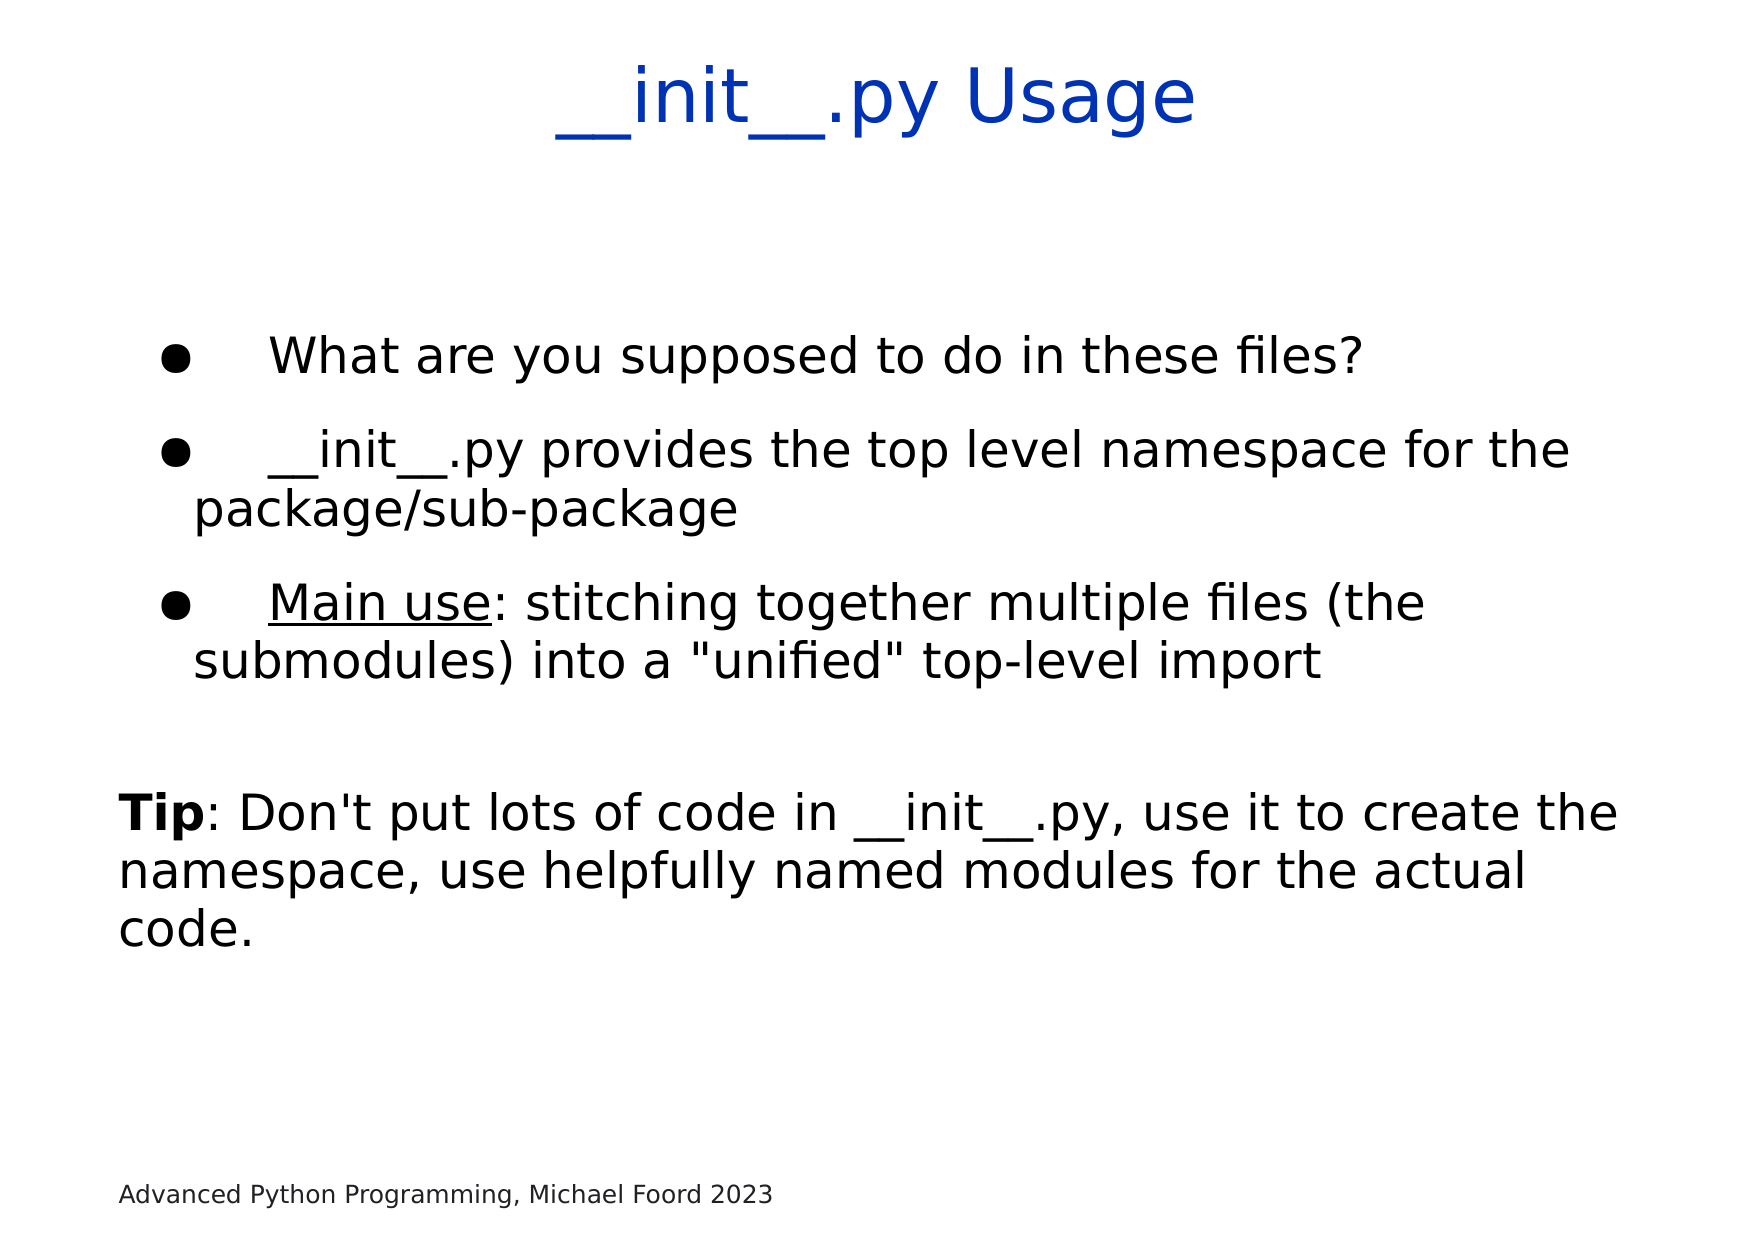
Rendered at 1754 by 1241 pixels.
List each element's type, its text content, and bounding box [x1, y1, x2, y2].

list What are you supposed to do in these files? [156, 327, 1636, 386]
text Tip: Don't put lots of code in __init__.py, use it to create the namespace, use helpfully named modules for the actual code. [118, 783, 1636, 958]
list __init__.py provides the top level namespace for the package/sub-package [156, 421, 1636, 538]
list Main use: stitching together multiple files (the submodules) into a "unified" top-level import [156, 573, 1636, 690]
text __init__.py Usage [118, 53, 1636, 140]
